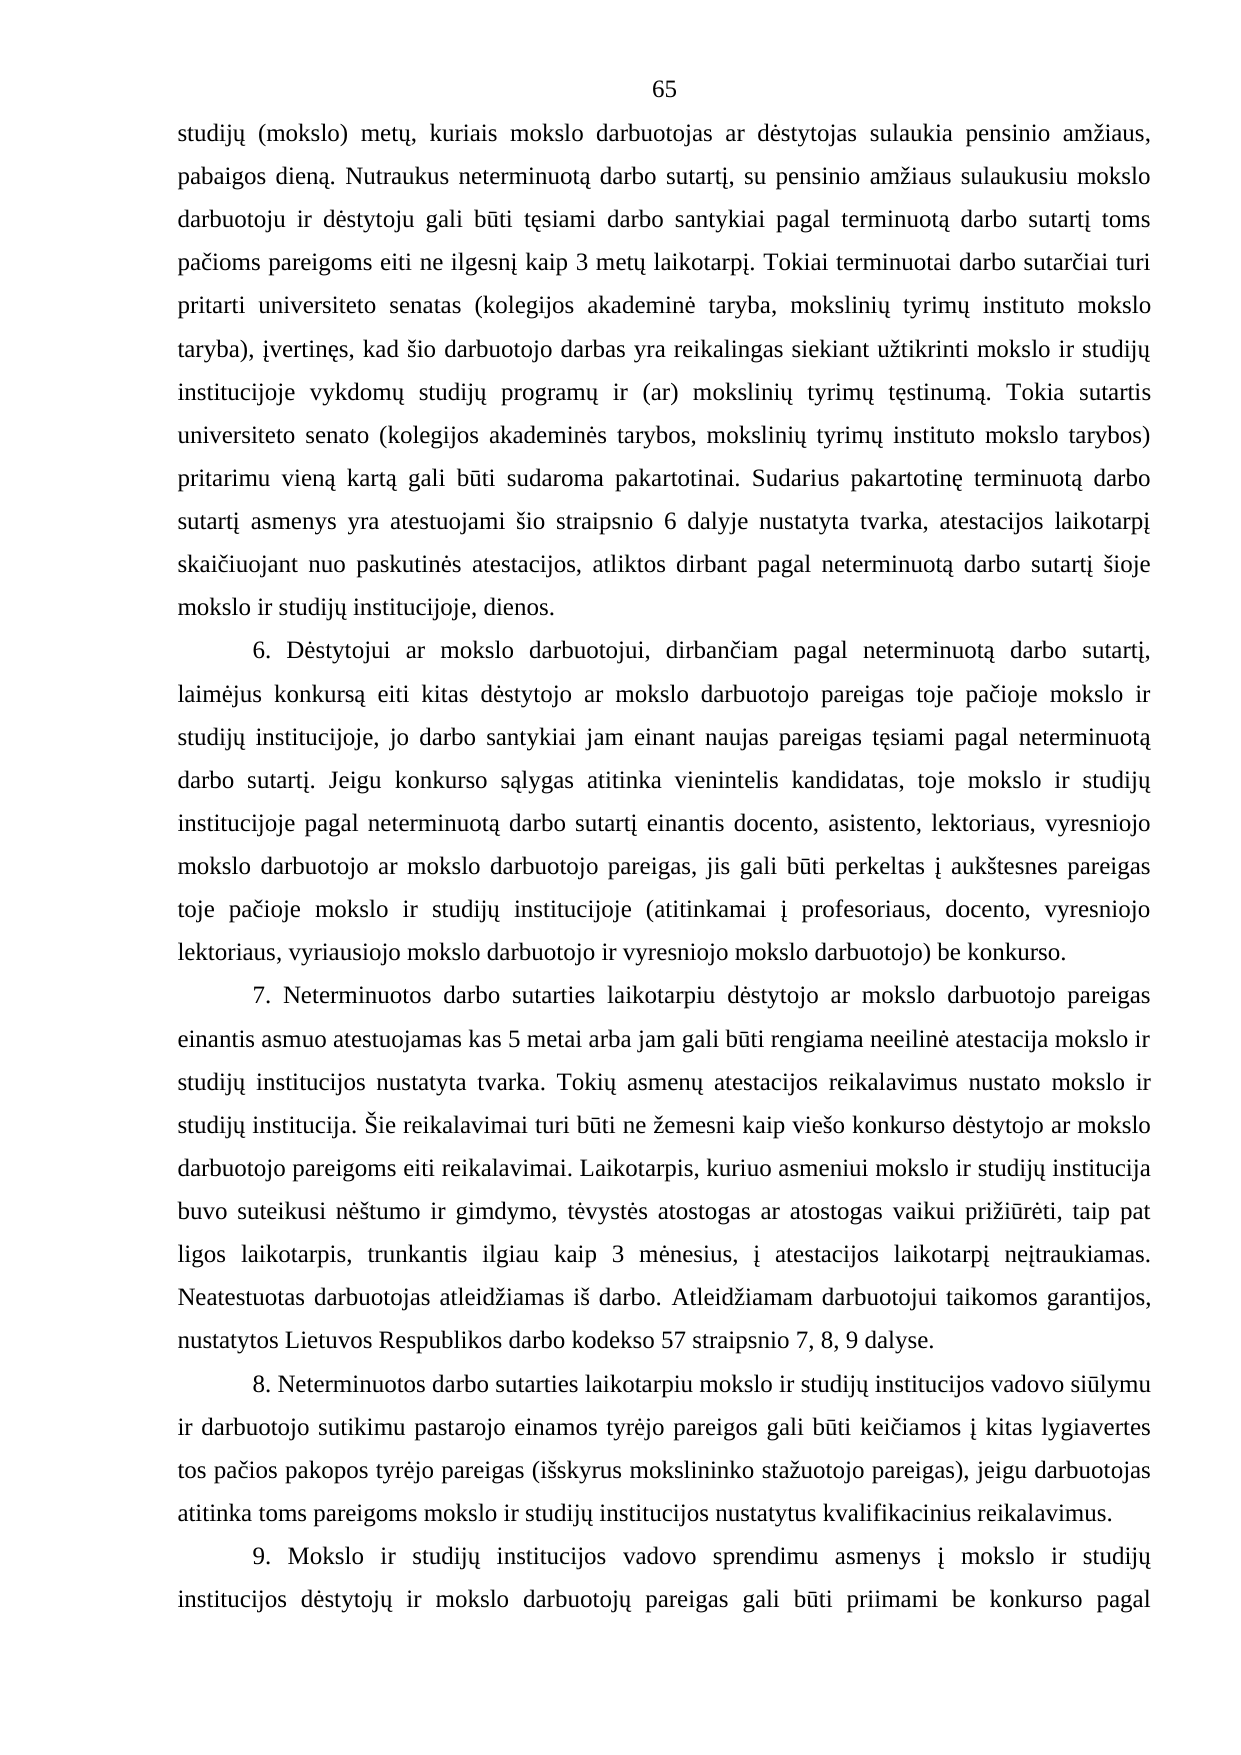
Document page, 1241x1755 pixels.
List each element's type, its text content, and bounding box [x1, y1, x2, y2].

text 8. Neterminuotos darbo sutarties laikotarpiu mokslo ir studijų institucijos vadovo siūlymu ir darbuotojo sutikimu pastarojo einamos tyrėjo pareigos gali būti keičiamos į kitas lygiavertes tos pačios pakopos tyrėjo pareigas (išskyrus mokslininko stažuotojo pareigas), jeigu darbuotojas atitinka toms pareigoms mokslo ir studijų institucijos nustatytus kvalifikacinius reikalavimus. [177, 1369, 1152, 1527]
text 6. Dėstytojui ar mokslo darbuotojui, dirbančiam pagal neterminuotą darbo sutartį, laimėjus konkursą eiti kitas dėstytojo ar mokslo darbuotojo pareigas toje pačioje mokslo ir studijų institucijoje, jo darbo santykiai jam einant naujas pareigas tęsiami pagal neterminuotą darbo sutartį. Jeigu konkurso sąlygas atitinka vienintelis kandidatas, toje mokslo ir studijų institucijoje pagal neterminuotą darbo sutartį einantis docento, asistento, lektoriaus, vyresniojo mokslo darbuotojo ar mokslo darbuotojo pareigas, jis gali būti perkeltas į aukštesnes pareigas toje pačioje mokslo ir studijų institucijoje (atitinkamai į profesoriaus, docento, vyresniojo lektoriaus, vyriausiojo mokslo darbuotojo ir vyresniojo mokslo darbuotojo) be konkurso. [177, 636, 1152, 966]
text studijų (mokslo) metų, kuriais mokslo darbuotojas ar dėstytojas sulaukia pensinio amžiaus, pabaigos dieną. Nutraukus neterminuotą darbo sutartį, su pensinio amžiaus sulaukusiu mokslo darbuotoju ir dėstytoju gali būti tęsiami darbo santykiai pagal terminuotą darbo sutartį toms pačioms pareigoms eiti ne ilgesnį kaip 3 metų laikotarpį. Tokiai terminuotai darbo sutarčiai turi pritarti universiteto senatas (kolegijos akademinė taryba, mokslinių tyrimų instituto mokslo taryba), įvertinęs, kad šio darbuotojo darbas yra reikalingas siekiant užtikrinti mokslo ir studijų institucijoje vykdomų studijų programų ir (ar) mokslinių tyrimų tęstinumą. Tokia sutartis universiteto senato (kolegijos akademinės tarybos, mokslinių tyrimų instituto mokslo tarybos) pritarimu vieną kartą gali būti sudaroma pakartotinai. Sudarius pakartotinę terminuotą darbo sutartį asmenys yra atestuojami šio straipsnio 6 dalyje nustatyta tvarka, atestacijos laikotarpį skaičiuojant nuo paskutinės atestacijos, atliktos dirbant pagal neterminuotą darbo sutartį šioje mokslo ir studijų institucijoje, dienos. [177, 118, 1152, 621]
text 9. Mokslo ir studijų institucijos vadovo sprendimu asmenys į mokslo ir studijų institucijos dėstytojų ir mokslo darbuotojų pareigas gali būti priimami be konkurso pagal [177, 1541, 1152, 1613]
text 7. Neterminuotos darbo sutarties laikotarpiu dėstytojo ar mokslo darbuotojo pareigas einantis asmuo atestuojamas kas 5 metai arba jam gali būti rengiama neeilinė atestacija mokslo ir studijų institucijos nustatyta tvarka. Tokių asmenų atestacijos reikalavimus nustato mokslo ir studijų institucija. Šie reikalavimai turi būti ne žemesni kaip viešo konkurso dėstytojo ar mokslo darbuotojo pareigoms eiti reikalavimai. Laikotarpis, kuriuo asmeniui mokslo ir studijų institucija buvo suteikusi nėštumo ir gimdymo, tėvystės atostogas ar atostogas vaikui prižiūrėti, taip pat ligos laikotarpis, trunkantis ilgiau kaip 3 mėnesius, į atestacijos laikotarpį neįtraukiamas. Neatestuotas darbuotojas atleidžiamas iš darbo. Atleidžiamam darbuotojui taikomos garantijos, nustatytos Lietuvos Respublikos darbo kodekso 57 straipsnio 7, 8, 9 dalyse. [177, 981, 1152, 1354]
